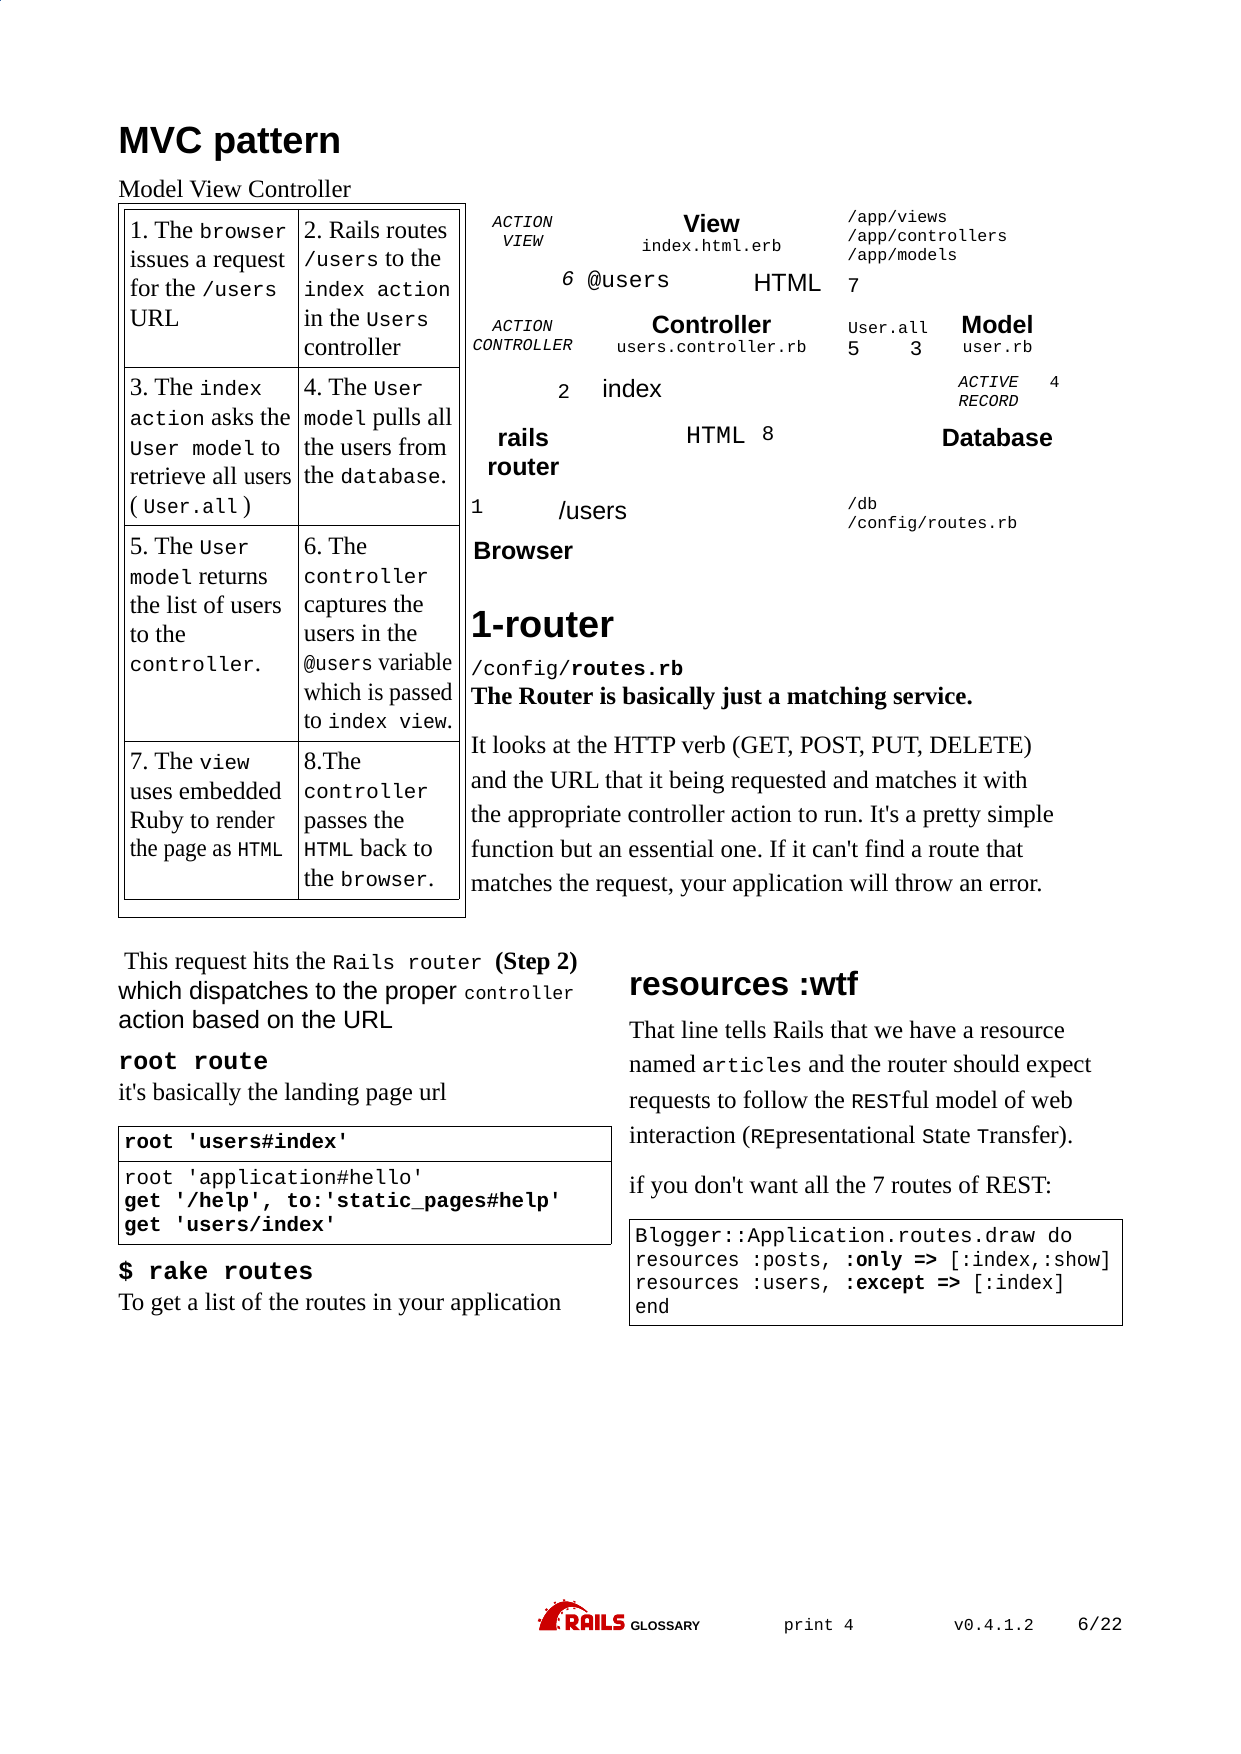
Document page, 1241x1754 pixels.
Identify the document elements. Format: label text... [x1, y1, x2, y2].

table_cell [466, 368, 552, 417]
table_cell 3. The index action asks the User model to retrieve all users ( User.all ) [125, 368, 298, 525]
table_cell 5. The User model returns the list of users to the controller. [125, 526, 298, 741]
table_cell /users [552, 490, 634, 530]
table_cell [581, 530, 634, 571]
table_cell 8 [756, 417, 934, 490]
text it's basically the landing page url [118, 1077, 611, 1105]
table_header /app/views /app/controllers /app/models 7 [841, 203, 1060, 304]
text To get a list of the routes in your application [118, 1287, 611, 1315]
table_cell [676, 490, 733, 530]
table_cell 7. The view uses embedded Ruby to render the page as HTML [125, 742, 298, 898]
table_cell Model user.rb [935, 304, 1060, 368]
subtitle root route [118, 1048, 611, 1077]
table_header ACTION VIEW [466, 203, 581, 262]
table_cell [634, 417, 676, 490]
table_cell @users [581, 262, 676, 304]
table_cell Database [935, 417, 1060, 490]
table_cell Browser [466, 530, 581, 571]
table_header 1. The browser issues a request for the /users URL [125, 210, 298, 367]
table_cell [676, 368, 733, 417]
table_cell 6 [466, 262, 581, 304]
table_cell Controller users.controller.rb [581, 304, 841, 368]
table_cell 4. The User model pulls all the users from the database. [299, 368, 459, 525]
table_cell [756, 368, 934, 417]
subtitle MVC pattern [118, 118, 611, 162]
table_header View index.html.erb [581, 203, 841, 262]
table_header root 'users#index' [119, 1127, 611, 1161]
table_cell 6. The controller captures the users in the @users variable which is passed to index view. [299, 526, 459, 741]
table_header [119, 204, 465, 917]
table_cell /db /config/routes.rb [841, 490, 1060, 571]
table_cell [634, 490, 676, 530]
subtitle $ rake routes [118, 1258, 611, 1287]
text That line tells Rails that we have a resource named articles and the router should expect requests to follow the RESTful model of web interaction (REpresentational State Transfer). [629, 1015, 1122, 1150]
text which dispatches to the proper controller action based on the URL [118, 976, 611, 1033]
table_cell [733, 490, 756, 530]
table_cell rails router [466, 417, 581, 490]
table_cell [756, 530, 841, 571]
table_cell [756, 490, 841, 530]
table_cell [733, 368, 756, 417]
table_cell 2 [552, 368, 581, 417]
table_cell 4 [1044, 368, 1060, 417]
table_cell ACTIVE RECORD [935, 368, 1044, 417]
table_cell [733, 530, 756, 571]
table_cell index [581, 368, 676, 417]
text if you don't want all the 7 routes of REST: [629, 1170, 1122, 1199]
table_cell 1 [466, 490, 552, 530]
table_cell HTML [733, 262, 841, 304]
table_cell HTML [676, 417, 756, 490]
table_cell root 'application#hello' get '/help', to:'static_pages#help' get 'users/index' [119, 1162, 611, 1243]
table_cell User.all 5 3 [841, 304, 934, 368]
text Model View Controller [118, 174, 1122, 203]
table_header 2. Rails routes /users to the index action in the Users controller [299, 210, 459, 367]
text This request hits the Rails router (Step 2) [118, 946, 611, 976]
subtitle resources :wtf [629, 964, 1122, 1002]
table_cell [581, 417, 634, 490]
table_cell 1-router /config/routes.rb The Router is basically just a matching service. It looks at the HTTP verb (GET, POST, PUT, DELETE) and the URL that it being requested and matches it with the appropriate controller action to run. It's a pretty simple function but an essential one. If it can't find a route that matches the request, your application will throw an error. [466, 571, 1060, 917]
table_cell [634, 530, 676, 571]
table_header Blogger::Application.routes.draw do resources :posts, :only => [:index,:show] resources :users, :except => [:index] end [630, 1220, 1122, 1325]
table_cell [676, 530, 733, 571]
table_cell ACTION CONTROLLER [466, 304, 581, 368]
table_cell [676, 262, 733, 304]
table_cell 8.The controller passes the HTML back to the browser. [299, 742, 459, 898]
